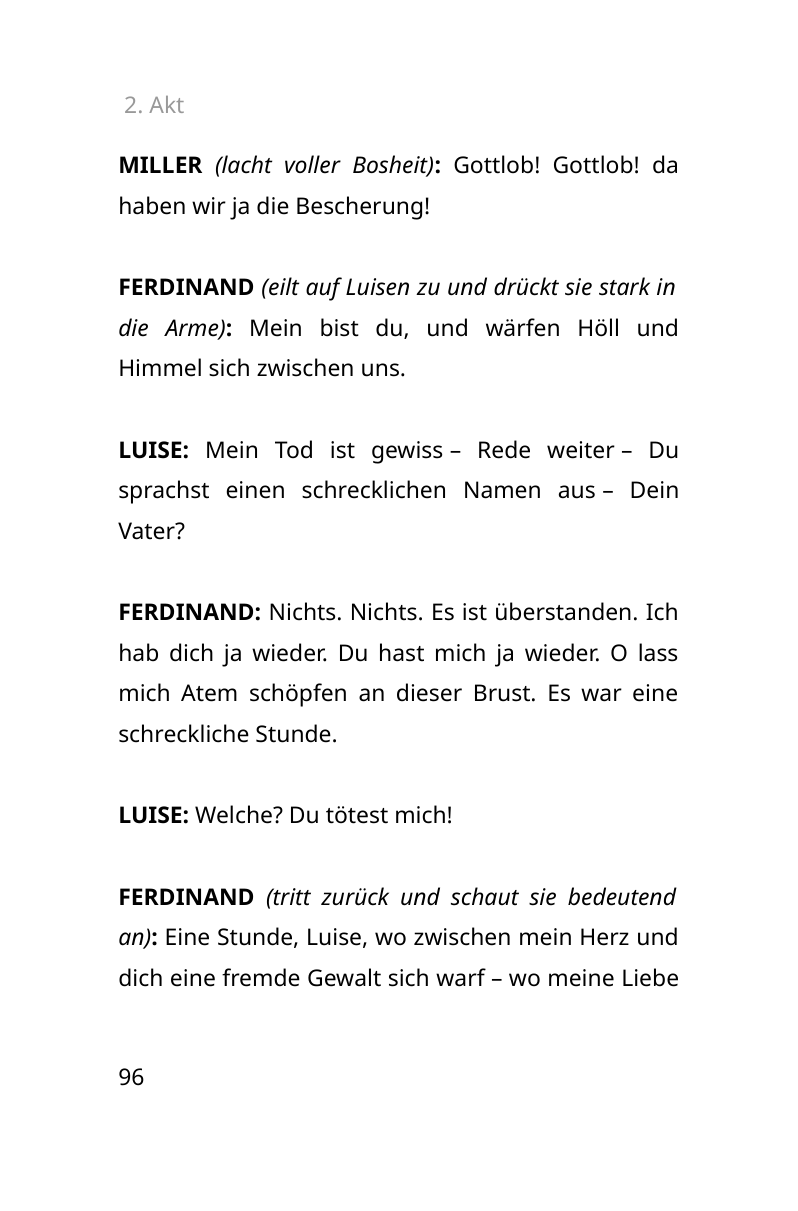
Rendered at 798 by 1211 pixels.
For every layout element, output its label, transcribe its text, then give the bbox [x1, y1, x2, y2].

text FERDINAND (eilt auf Luisen zu und drückt sie stark in die Arme): Mein bist du, und wärfen Höll und Himmel sich zwischen uns. [118, 242, 679, 384]
text MILLER (lacht voller Bosheit): Gottlob! Gottlob! da haben wir ja die Bescherung! [118, 149, 679, 221]
text FERDINAND (tritt zurück und schaut sie bedeutend an): Eine Stunde, Luise, wo zwischen mein Herz und dich eine fremde Gewalt sich warf – wo meine Liebe [118, 852, 679, 993]
text FERDINAND: Nichts. Nichts. Es ist überstanden. Ich hab dich ja wieder. Du hast mich ja wieder. O lass mich Atem schöpfen an dieser Brust. Es war eine schreckliche Stunde. [118, 567, 679, 749]
text LUISE: Mein Tod ist gewiss – Rede weiter – Du sprachst einen schrecklichen Namen aus – Dein Vater? [118, 405, 679, 546]
text LUISE: Welche? Du tötest mich! [118, 770, 679, 831]
